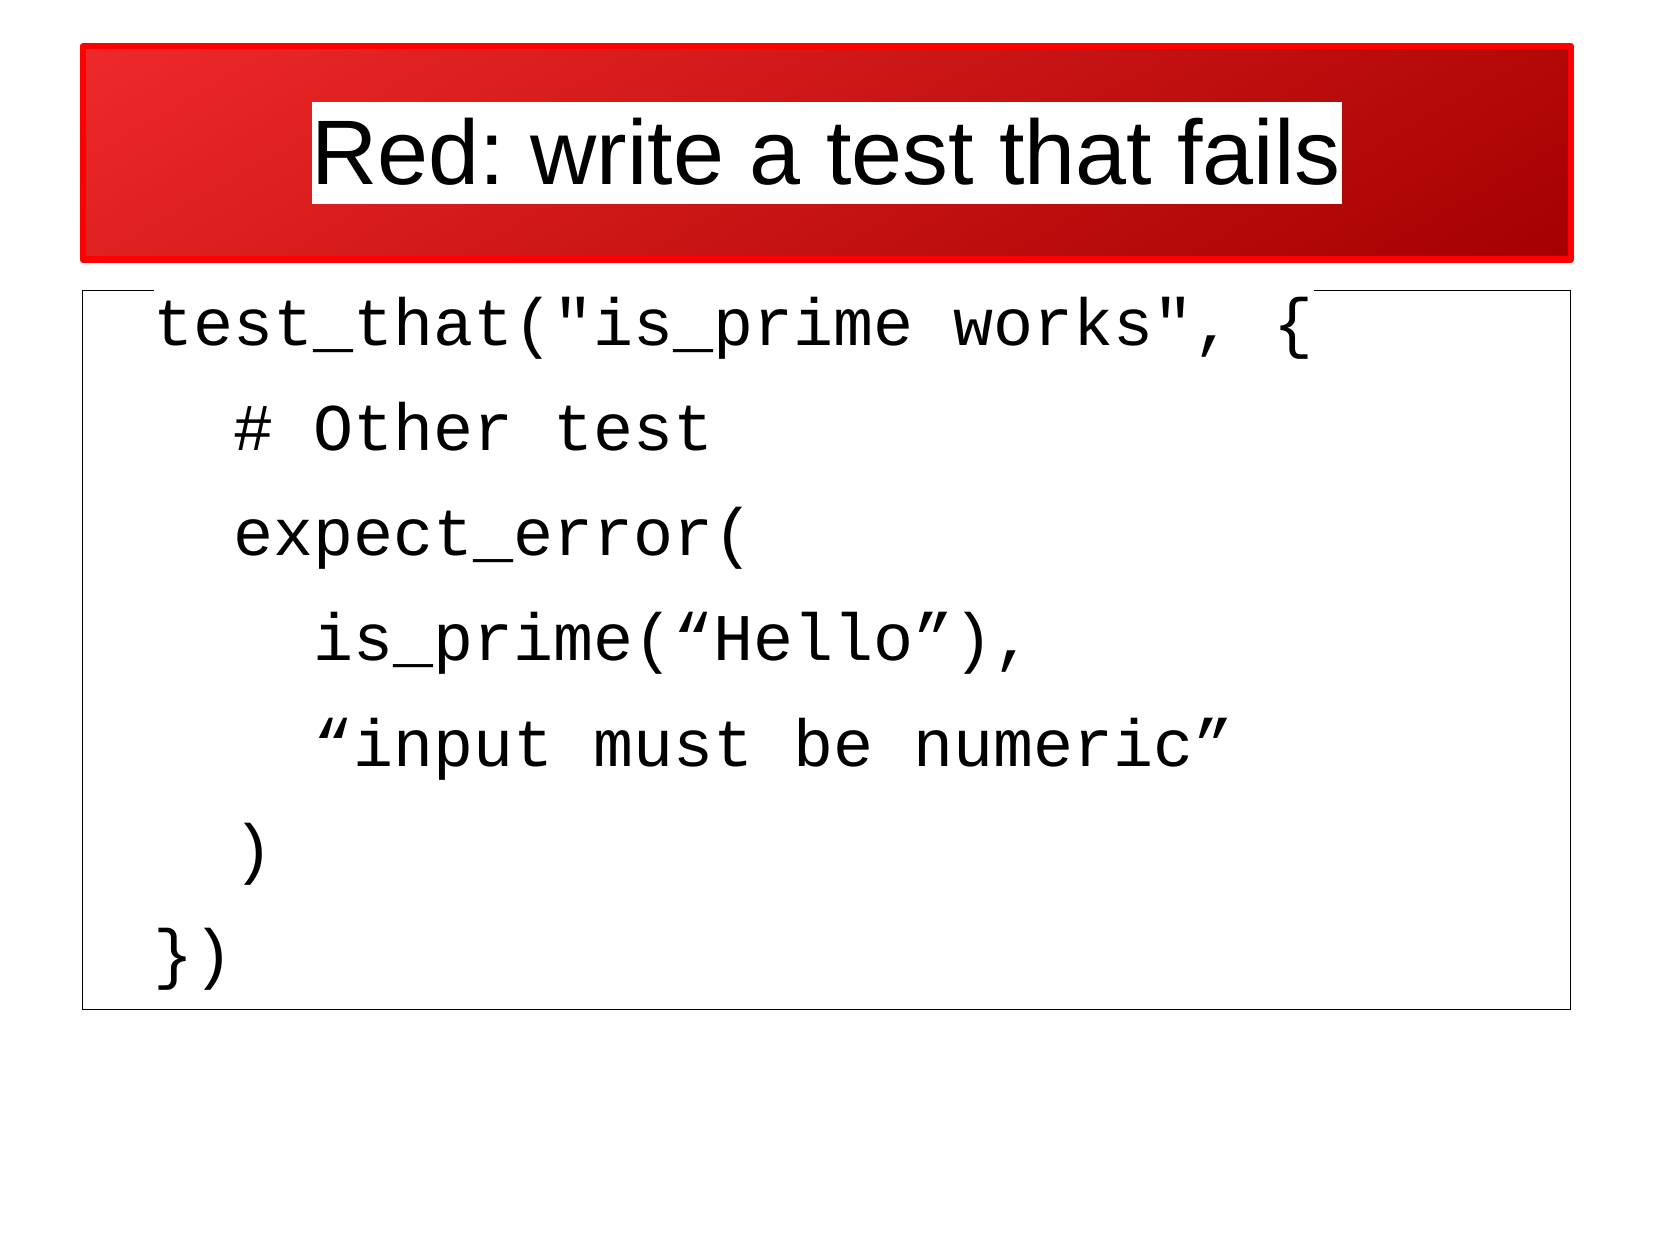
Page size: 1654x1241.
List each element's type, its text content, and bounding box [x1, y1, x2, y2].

list test_that("is_prime works", { # Other test expect_error( is_prime(“Hello”), “input must be numeric” ) }) [82, 290, 1571, 1010]
title Red: write a test that fails [82, 46, 1571, 260]
